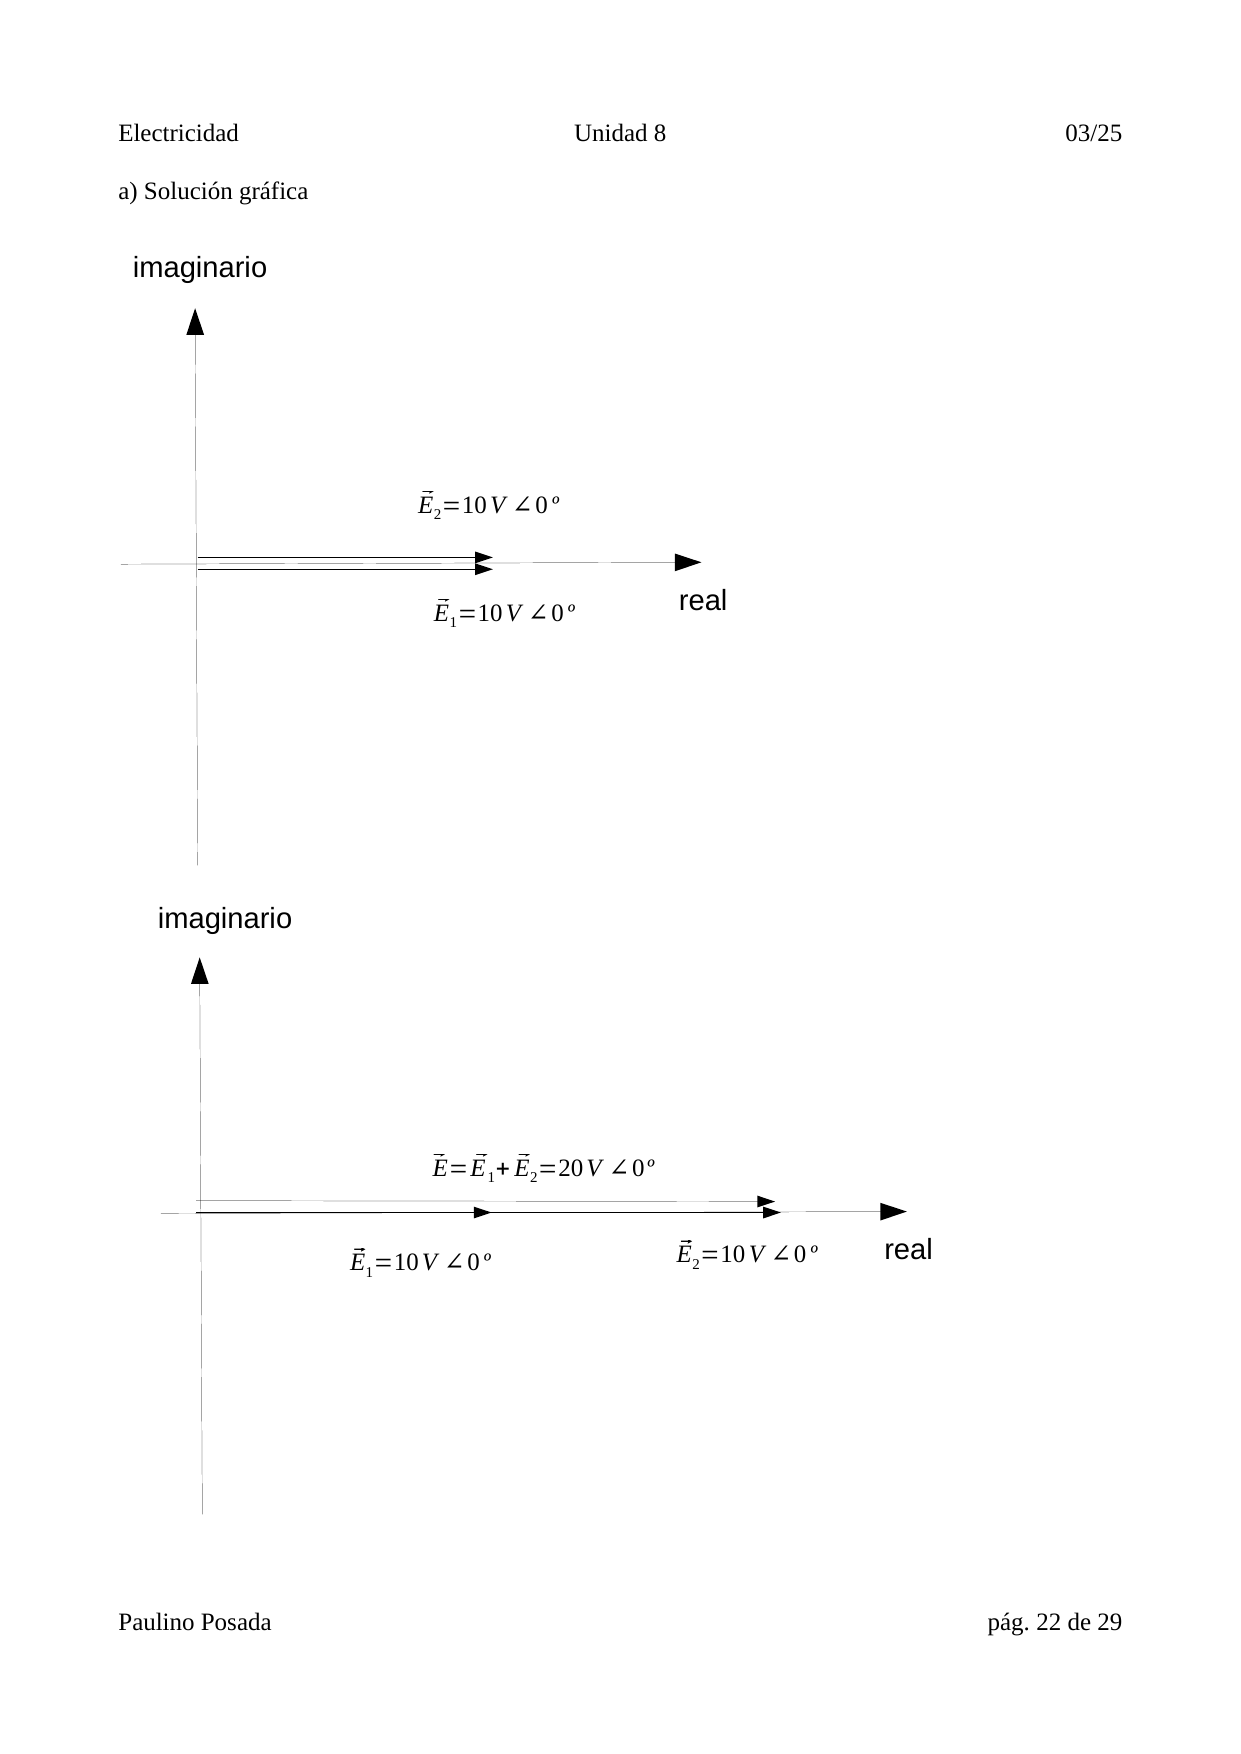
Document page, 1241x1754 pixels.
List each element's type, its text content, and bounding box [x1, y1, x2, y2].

text a) Solución gráfica [118, 176, 1122, 205]
